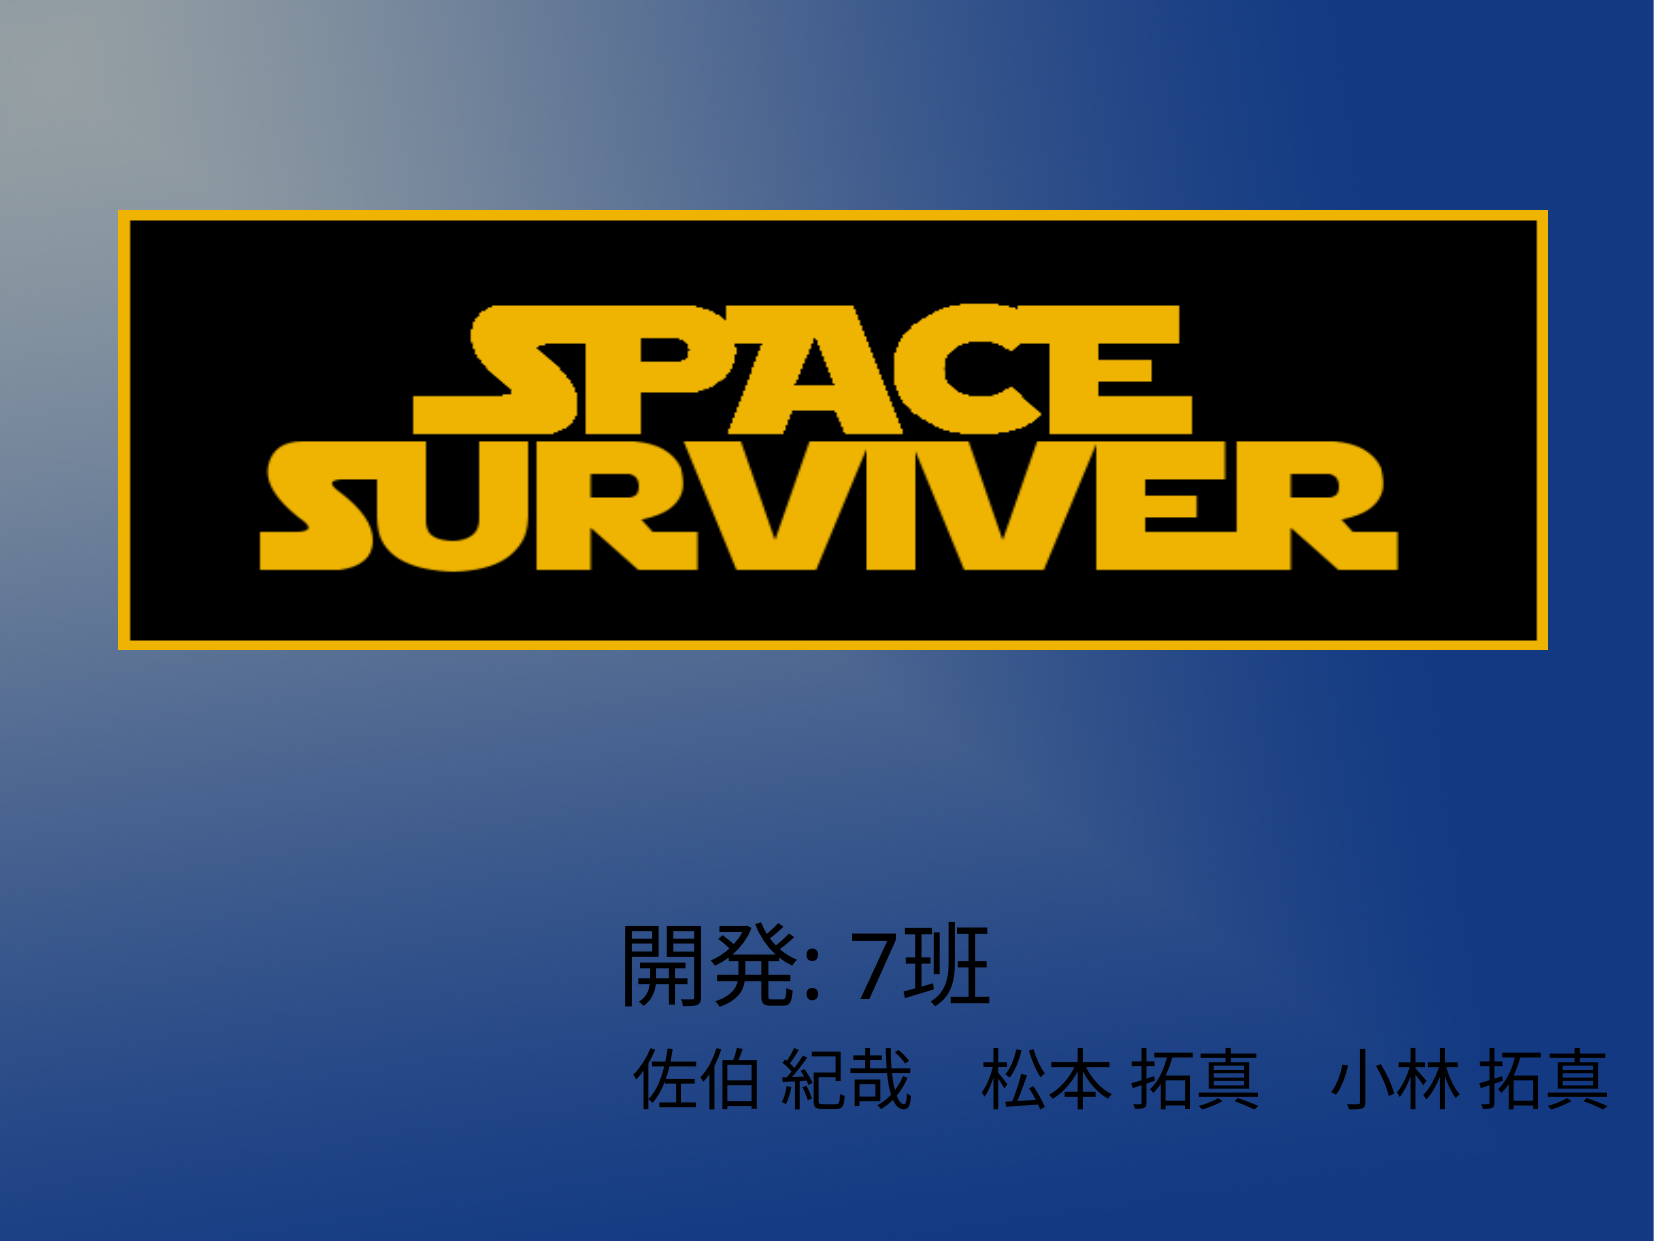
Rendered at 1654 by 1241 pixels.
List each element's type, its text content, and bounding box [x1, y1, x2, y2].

picture [1214, 1081, 1244, 1085]
picture [1563, 1081, 1593, 1085]
picture [1214, 1073, 1244, 1078]
picture [1514, 1080, 1533, 1101]
text_box 開発: 7班 佐伯 紀哉 松本 拓真 小林 拓真 [602, 885, 1654, 1072]
picture [727, 1085, 752, 1101]
picture [1563, 1073, 1593, 1078]
picture [1166, 1080, 1185, 1101]
picture [727, 1072, 752, 1080]
picture [0, 0, 1654, 1241]
picture [792, 1072, 804, 1077]
